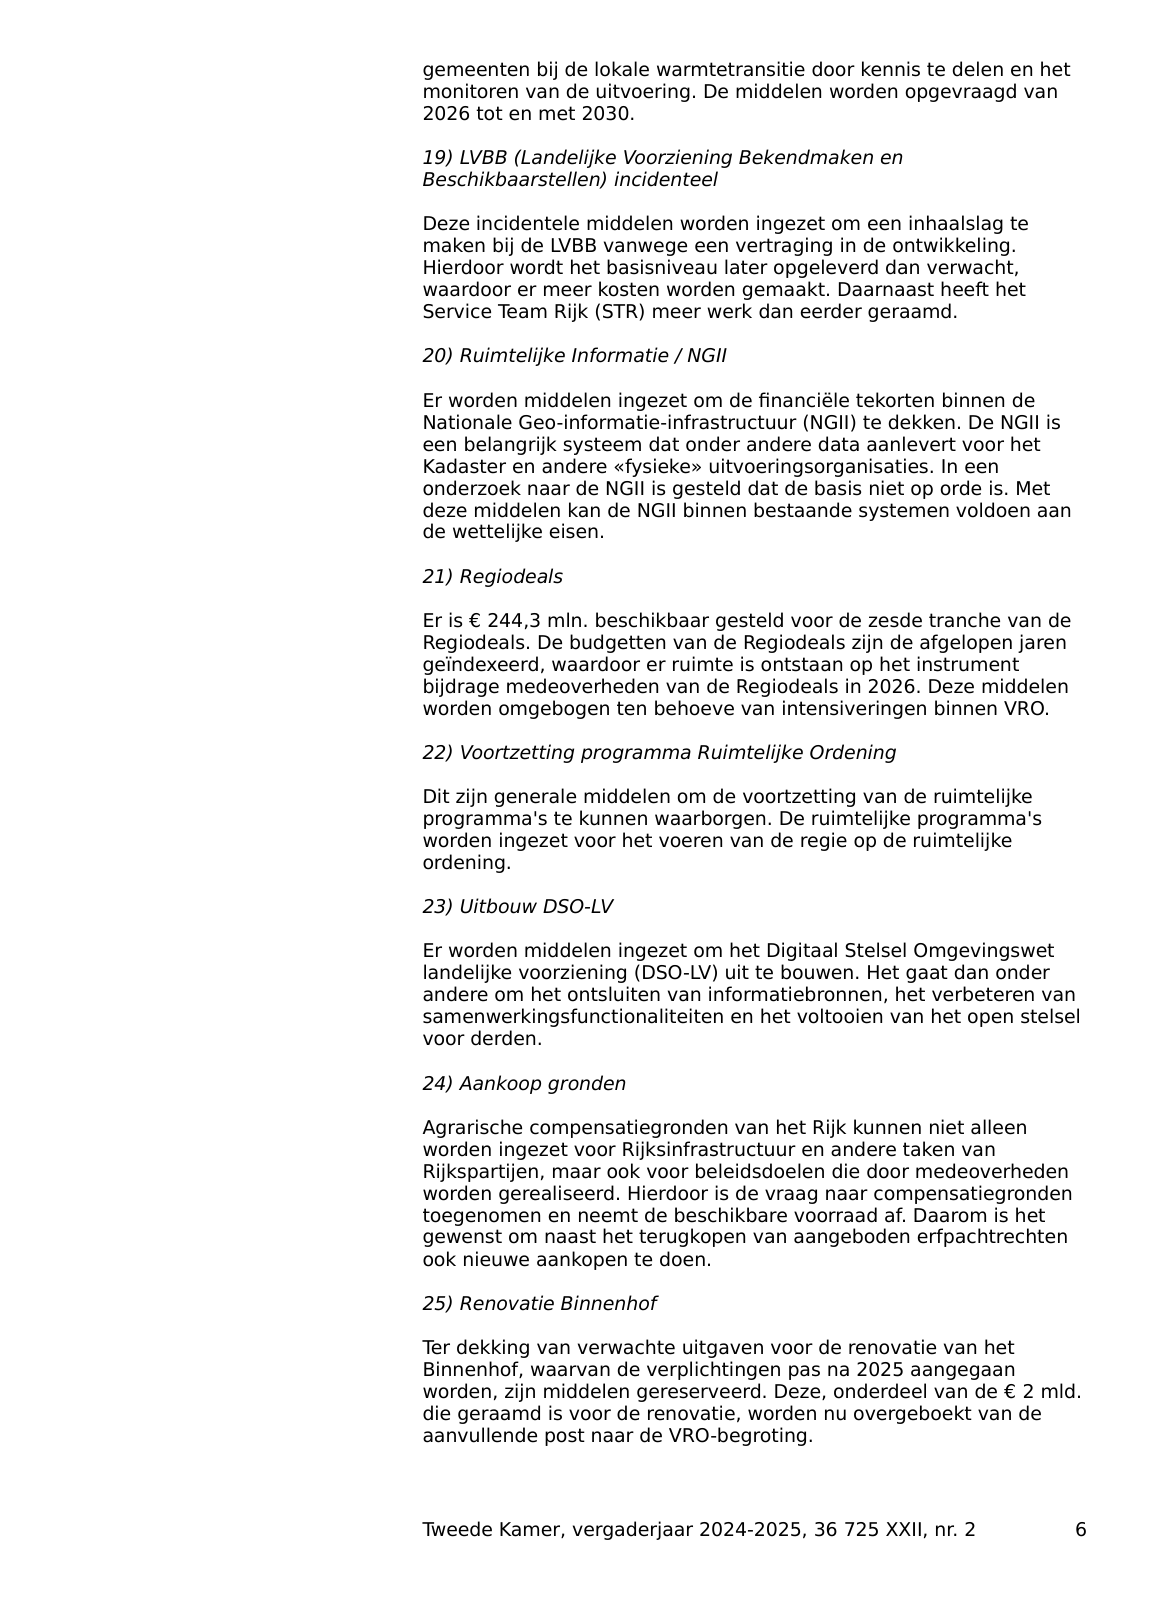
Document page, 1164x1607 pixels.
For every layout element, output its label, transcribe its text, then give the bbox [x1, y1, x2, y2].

subtitle 25) Renovatie Binnenhof [422, 1293, 1087, 1314]
text Dit zijn generale middelen om de voortzetting van de ruimtelijke programma's te kunnen waarborgen. De ruimtelijke programma's worden ingezet voor het voeren van de regie op de ruimtelijke ordening. [422, 786, 1087, 874]
text Ter dekking van verwachte uitgaven voor de renovatie van het Binnenhof, waarvan de verplichtingen pas na 2025 aangegaan worden, zijn middelen gereserveerd. Deze, onderdeel van de € 2 mld. die geraamd is voor de renovatie, worden nu overgeboekt van de aanvullende post naar de VRO-begroting. [422, 1337, 1087, 1447]
subtitle 23) Uitbouw DSO-LV [422, 896, 1087, 918]
text Er is € 244,3 mln. beschikbaar gesteld voor de zesde tranche van de Regiodeals. De budgetten van de Regiodeals zijn de afgelopen jaren geïndexeerd, waardoor er ruimte is ontstaan op het instrument bijdrage medeoverheden van de Regiodeals in 2026. Deze middelen worden omgebogen ten behoeve van intensiveringen binnen VRO. [422, 610, 1087, 720]
text Er worden middelen ingezet om het Digitaal Stelsel Omgevingswet landelijke voorziening (DSO-LV) uit te bouwen. Het gaat dan onder andere om het ontsluiten van informatiebronnen, het verbeteren van samenwerkingsfunctionaliteiten en het voltooien van het open stelsel voor derden. [422, 940, 1087, 1050]
text gemeenten bĳ de lokale warmtetransitie door kennis te delen en het monitoren van de uitvoering. De middelen worden opgevraagd van 2026 tot en met 2030. [422, 59, 1087, 125]
subtitle 20) Ruimtelijke Informatie / NGII [422, 345, 1087, 367]
subtitle 21) Regiodeals [422, 566, 1087, 588]
subtitle 24) Aankoop gronden [422, 1072, 1087, 1094]
subtitle 19) LVBB (Landelijke Voorziening Bekendmaken en Beschikbaarstellen) incidenteel [422, 147, 1087, 191]
text Agrarische compensatiegronden van het Rĳk kunnen niet alleen worden ingezet voor Rĳksinfrastructuur en andere taken van Rĳkspartĳen, maar ook voor beleidsdoelen die door medeoverheden worden gerealiseerd. Hierdoor is de vraag naar compensatiegronden toegenomen en neemt de beschikbare voorraad af. Daarom is het gewenst om naast het terugkopen van aangeboden erfpachtrechten ook nieuwe aankopen te doen. [422, 1117, 1087, 1270]
text Deze incidentele middelen worden ingezet om een inhaalslag te maken bĳ de LVBB vanwege een vertraging in de ontwikkeling. Hierdoor wordt het basisniveau later opgeleverd dan verwacht, waardoor er meer kosten worden gemaakt. Daarnaast heeft het Service Team Rĳk (STR) meer werk dan eerder geraamd. [422, 213, 1087, 323]
text Er worden middelen ingezet om de financiële tekorten binnen de Nationale Geo-informatie-infrastructuur (NGII) te dekken. De NGII is een belangrĳk systeem dat onder andere data aanlevert voor het Kadaster en andere «fysieke» uitvoeringsorganisaties. In een onderzoek naar de NGII is gesteld dat de basis niet op orde is. Met deze middelen kan de NGII binnen bestaande systemen voldoen aan de wettelĳke eisen. [422, 389, 1087, 543]
subtitle 22) Voortzetting programma Ruimtelijke Ordening [422, 742, 1087, 764]
